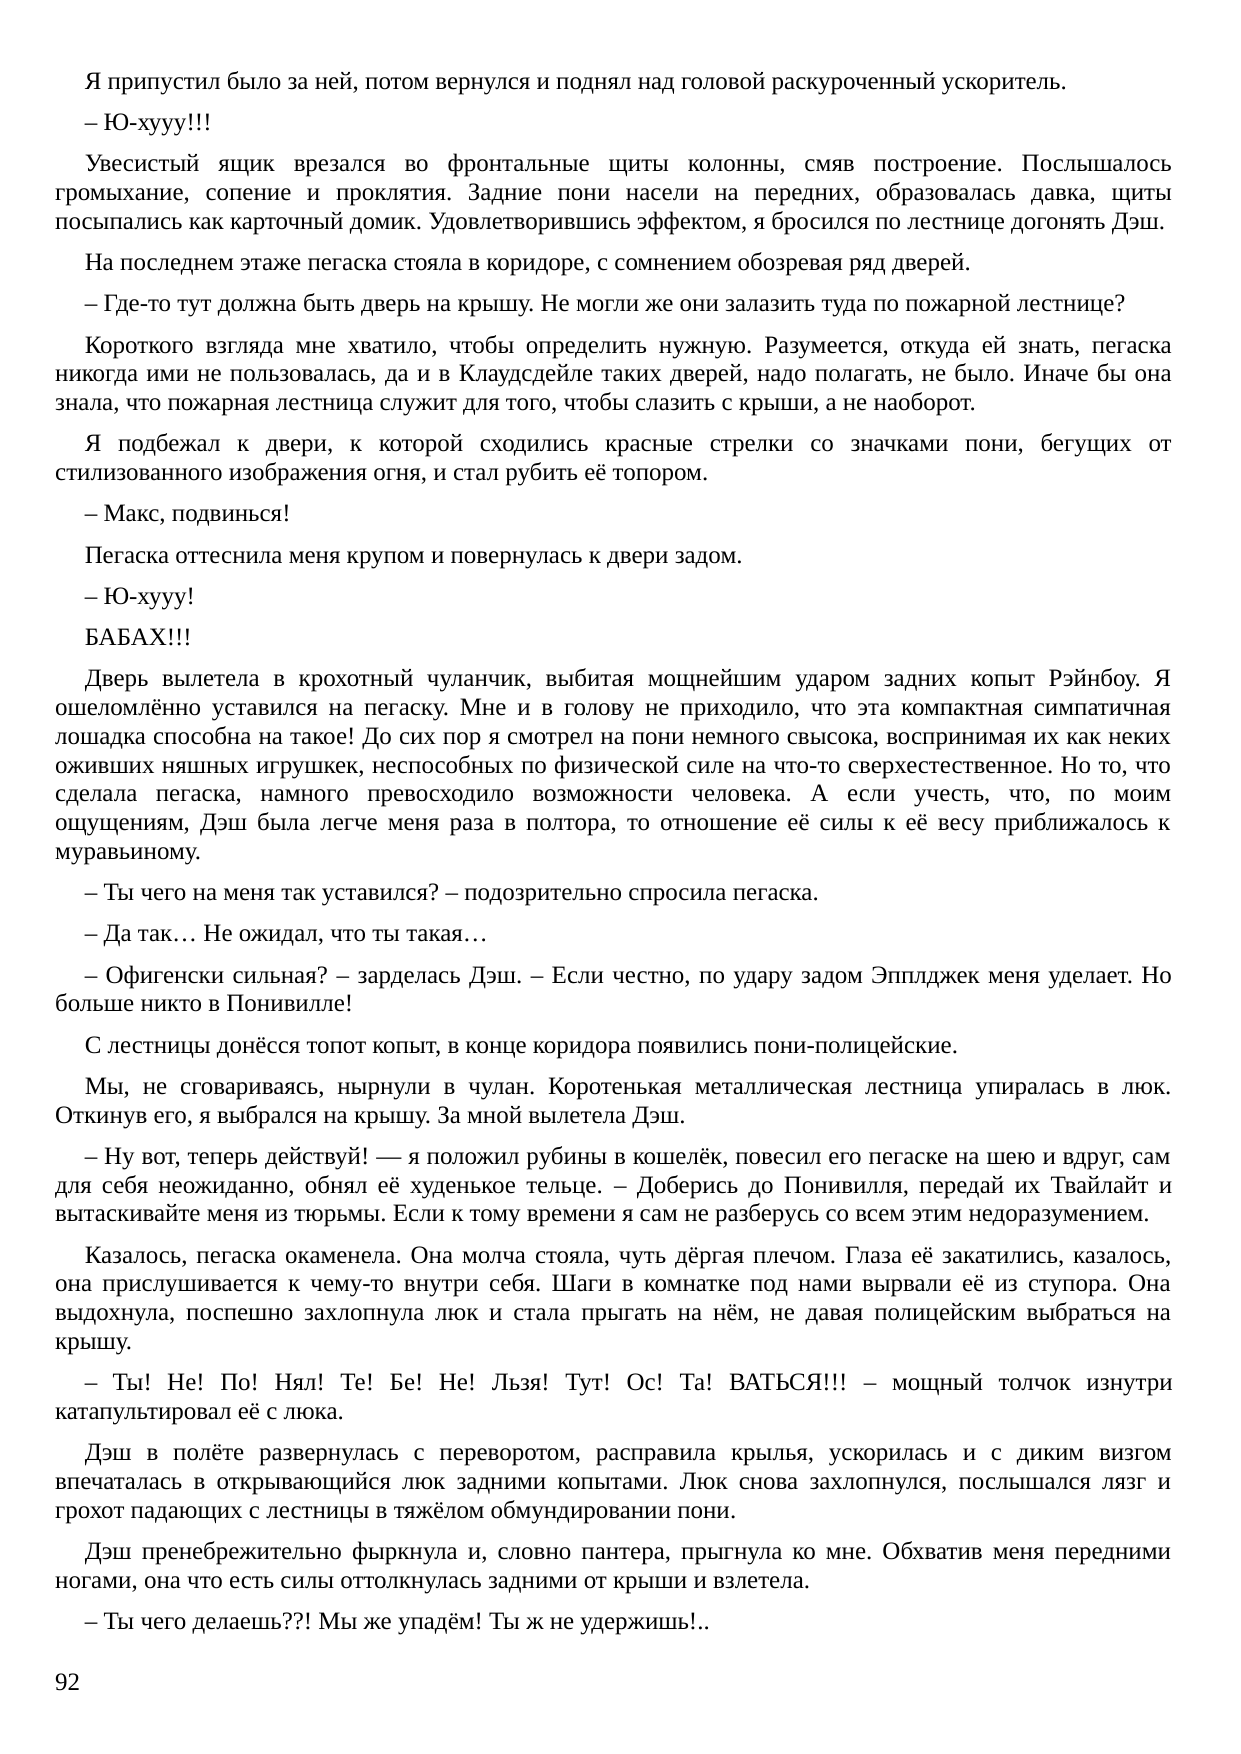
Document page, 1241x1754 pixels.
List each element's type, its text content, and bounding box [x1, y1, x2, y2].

text – Ты чего делаешь??! Мы же упадём! Ты ж не удержишь!.. [55, 1606, 1173, 1635]
text – Ю-хууу!!! [55, 107, 1173, 136]
text Я припустил было за ней, потом вернулся и поднял над головой раскуроченный ускоритель. [55, 66, 1173, 95]
text – Ю-хууу! [55, 581, 1173, 610]
text Казалось, пегаска окаменела. Она молча стояла, чуть дёргая плечом. Глаза её закатились, казалось, она прислушивается к чему-то внутри себя. Шаги в комнатке под нами вырвали её из ступора. Она выдохнула, поспешно захлопнула люк и стала прыгать на нём, не давая полицейским выбраться на крышу. [55, 1240, 1173, 1355]
text Я подбежал к двери, к которой сходились красные стрелки со значками пони, бегущих от стилизованного изображения огня, и стал рубить её топором. [55, 428, 1173, 486]
text – Офигенски сильная? – зарделась Дэш. – Если честно, по удару задом Эпплджек меня уделает. Но больше никто в Понивилле! [55, 960, 1173, 1017]
text – Макс, подвинься! [55, 498, 1173, 527]
text – Ты чего на меня так уставился? – подозрительно спросила пегаска. [55, 877, 1173, 906]
text Увесистый ящик врезался во фронтальные щиты колонны, смяв построение. Послышалось громыхание, сопение и проклятия. Задние пони насели на передних, образовалась давка, щиты посыпались как карточный домик. Удовлетворившись эффектом, я бросился по лестнице догонять Дэш. [55, 148, 1173, 235]
text – Ты! Не! По! Нял! Те! Бе! Не! Льзя! Тут! Ос! Та! ВАТЬСЯ!!! – мощный толчок изнутри катапультировал её с люка. [55, 1367, 1173, 1425]
text – Ну вот, теперь действуй! — я положил рубины в кошелёк, повесил его пегаске на шею и вдруг, сам для себя неожиданно, обнял её худенькое тельце. – Доберись до Понивилля, передай их Твайлайт и вытаскивайте меня из тюрьмы. Если к тому времени я сам не разберусь со всем этим недоразумением. [55, 1141, 1173, 1227]
text Дэш пренебрежительно фыркнула и, словно пантера, прыгнула ко мне. Обхватив меня передними ногами, она что есть силы оттолкнулась задними от крыши и взлетела. [55, 1536, 1173, 1593]
text С лестницы донёсся топот копыт, в конце коридора появились пони-полицейские. [55, 1030, 1173, 1058]
text Дэш в полёте развернулась с переворотом, расправила крылья, ускорилась и с диким визгом впечаталась в открывающийся люк задними копытами. Люк снова захлопнулся, послышался лязг и грохот падающих с лестницы в тяжёлом обмундировании пони. [55, 1437, 1173, 1523]
text Дверь вылетела в крохотный чуланчик, выбитая мощнейшим ударом задних копыт Рэйнбоу. Я ошеломлённо уставился на пегаску. Мне и в голову не приходило, что эта компактная симпатичная лошадка способна на такое! До сих пор я смотрел на пони немного свысока, воспринимая их как неких оживших няшных игрушкек, неспособных по физической силе на что-то сверхестественное. Но то, что сделала пегаска, намного превосходило возможности человека. А если учесть, что, по моим ощущениям, Дэш была легче меня раза в полтора, то отношение её силы к её весу приближалось к муравьиному. [55, 663, 1173, 865]
text Пегаска оттеснила меня крупом и повернулась к двери задом. [55, 540, 1173, 568]
text – Да так… Не ожидал, что ты такая… [55, 918, 1173, 947]
text На последнем этаже пегаска стояла в коридоре, с сомнением обозревая ряд дверей. [55, 247, 1173, 276]
text БАБАХ!!! [55, 622, 1173, 651]
text Короткого взгляда мне хватило, чтобы определить нужную. Разумеется, откуда ей знать, пегаска никогда ими не пользовалась, да и в Клаудсдейле таких дверей, надо полагать, не было. Иначе бы она знала, что пожарная лестница служит для того, чтобы слазить с крыши, а не наоборот. [55, 330, 1173, 416]
text – Где-то тут должна быть дверь на крышу. Не могли же они залазить туда по пожарной лестнице? [55, 288, 1173, 317]
text Мы, не сговариваясь, нырнули в чулан. Коротенькая металлическая лестница упиралась в люк. Откинув его, я выбрался на крышу. За мной вылетела Дэш. [55, 1071, 1173, 1128]
